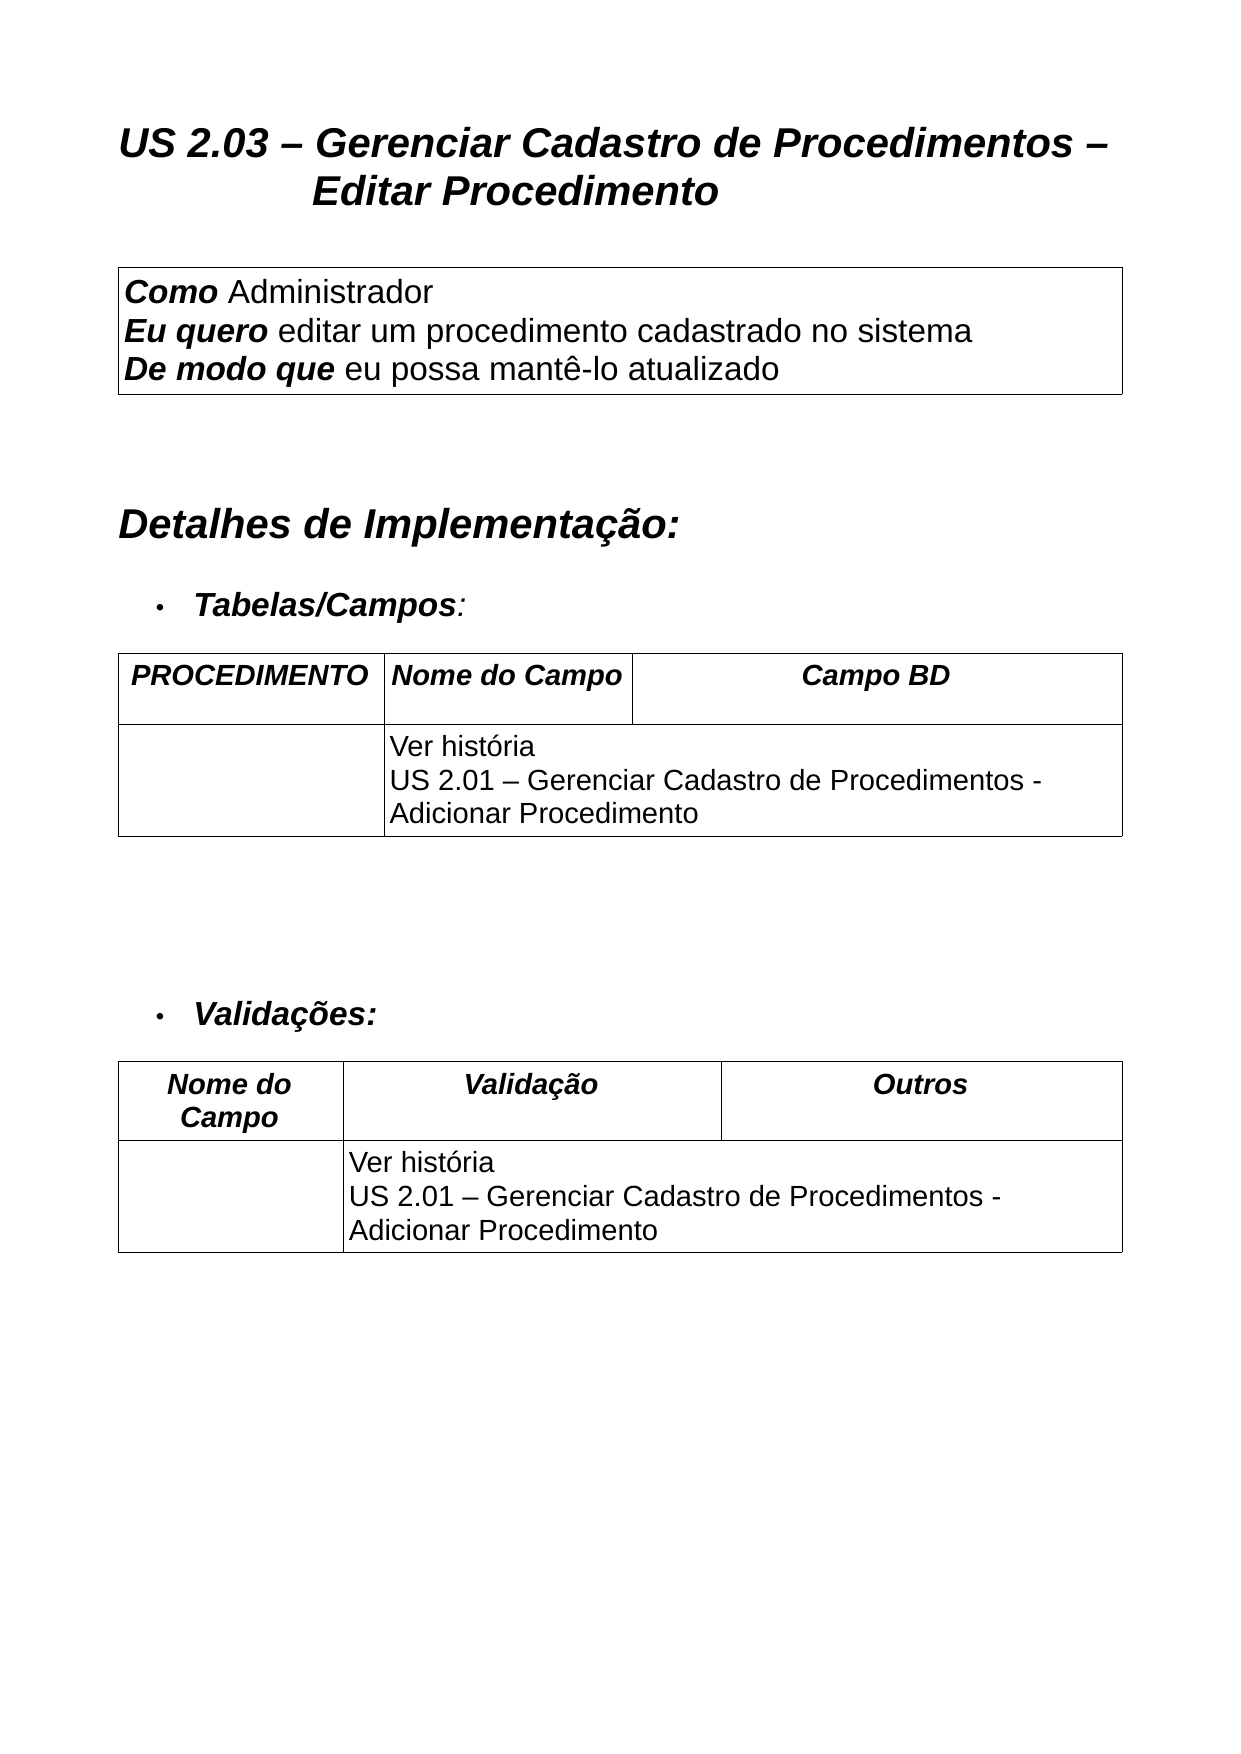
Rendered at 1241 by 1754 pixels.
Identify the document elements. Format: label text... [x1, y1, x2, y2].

table_header Outros [722, 1062, 1122, 1140]
table_header Como Administrador Eu quero editar um procedimento cadastrado no sistema De modo que eu possa mantê-lo atualizado [119, 268, 1122, 393]
table_cell [119, 1141, 343, 1252]
text US 2.03 – Gerenciar Cadastro de Procedimentos – [118, 118, 1122, 166]
table_cell Ver história US 2.01 – Gerenciar Cadastro de Procedimentos - Adicionar Procedimento [385, 725, 1122, 836]
text Editar Procedimento [118, 166, 1122, 214]
list Tabelas/Campos: [156, 585, 1122, 653]
table_cell [119, 725, 384, 836]
list Validações: [156, 994, 1122, 1032]
table_header Nome do Campo [119, 1062, 343, 1140]
table_cell Ver história US 2.01 – Gerenciar Cadastro de Procedimentos - Adicionar Procedimento [344, 1141, 1122, 1252]
text Detalhes de Implementação: [118, 499, 1122, 547]
table_header PROCEDIMENTO [119, 654, 384, 723]
table_header Validação [344, 1062, 721, 1140]
table_header Nome do Campo [385, 654, 632, 723]
table_header Campo BD [633, 654, 1122, 723]
